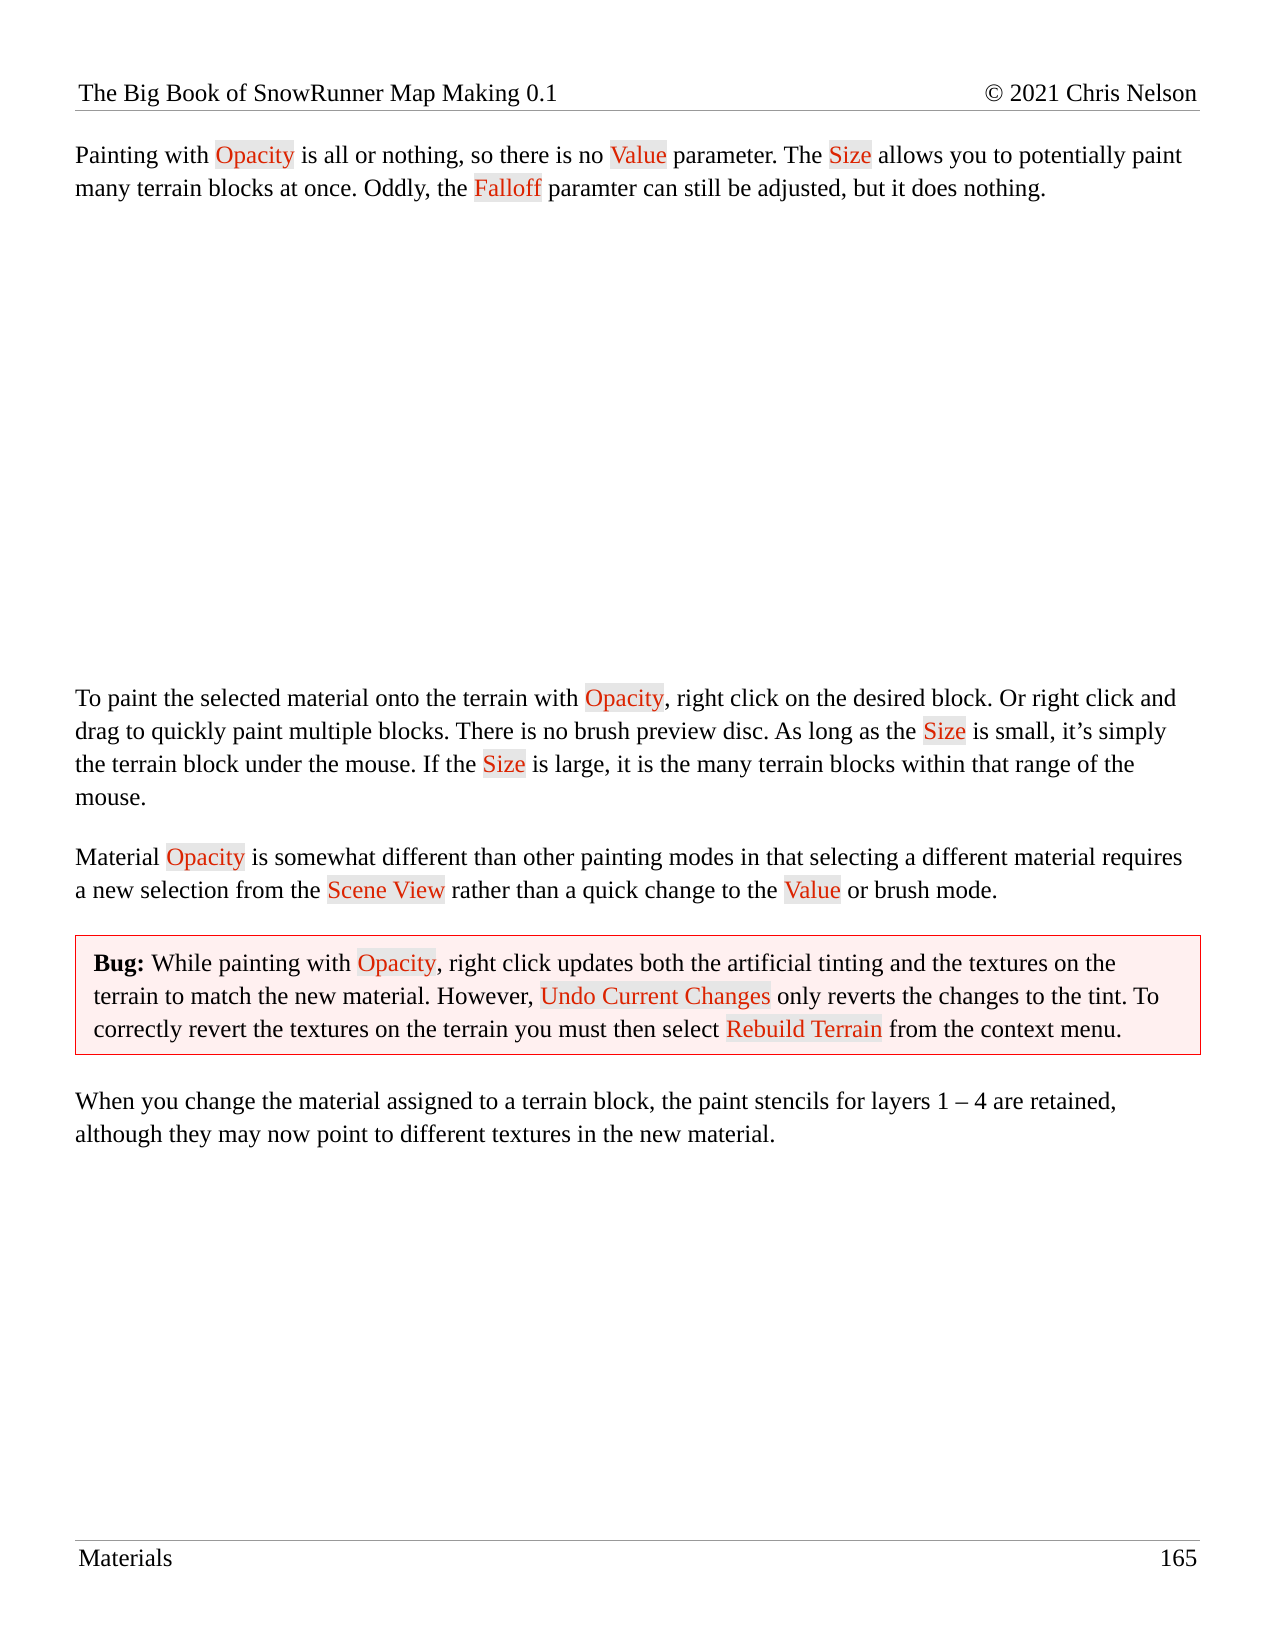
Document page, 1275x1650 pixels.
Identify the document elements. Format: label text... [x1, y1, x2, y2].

text When you change the material assigned to a terrain block, the paint stencils for layers 1 – 4 are retained, although they may now point to different textures in the new material. [75, 1086, 1200, 1148]
text Material Opacity is somewhat different than other painting modes in that selecting a different material requires a new selection from the Scene View rather than a quick change to the Value or brush mode. [75, 842, 1200, 904]
list While painting with Opacity, right click updates both the artificial tinting and the textures on the terrain to match the new material. However, Undo Current Changes only reverts the changes to the tint. To correctly revert the textures on the terrain you must then select Rebuild Terrain from the context menu. [76, 936, 1200, 1054]
text Painting with Opacity is all or nothing, so there is no Value parameter. The Size allows you to potentially paint many terrain blocks at once. Oddly, the Falloff paramter can still be adjusted, but it does nothing. [75, 140, 1200, 202]
text To paint the selected material onto the terrain with Opacity, right click on the desired block. Or right click and drag to quickly paint multiple blocks. There is no brush preview disc. As long as the Size is small, it’s simply the terrain block under the mouse. If the Size is large, it is the many terrain blocks within that range of the mouse. [75, 683, 1200, 811]
